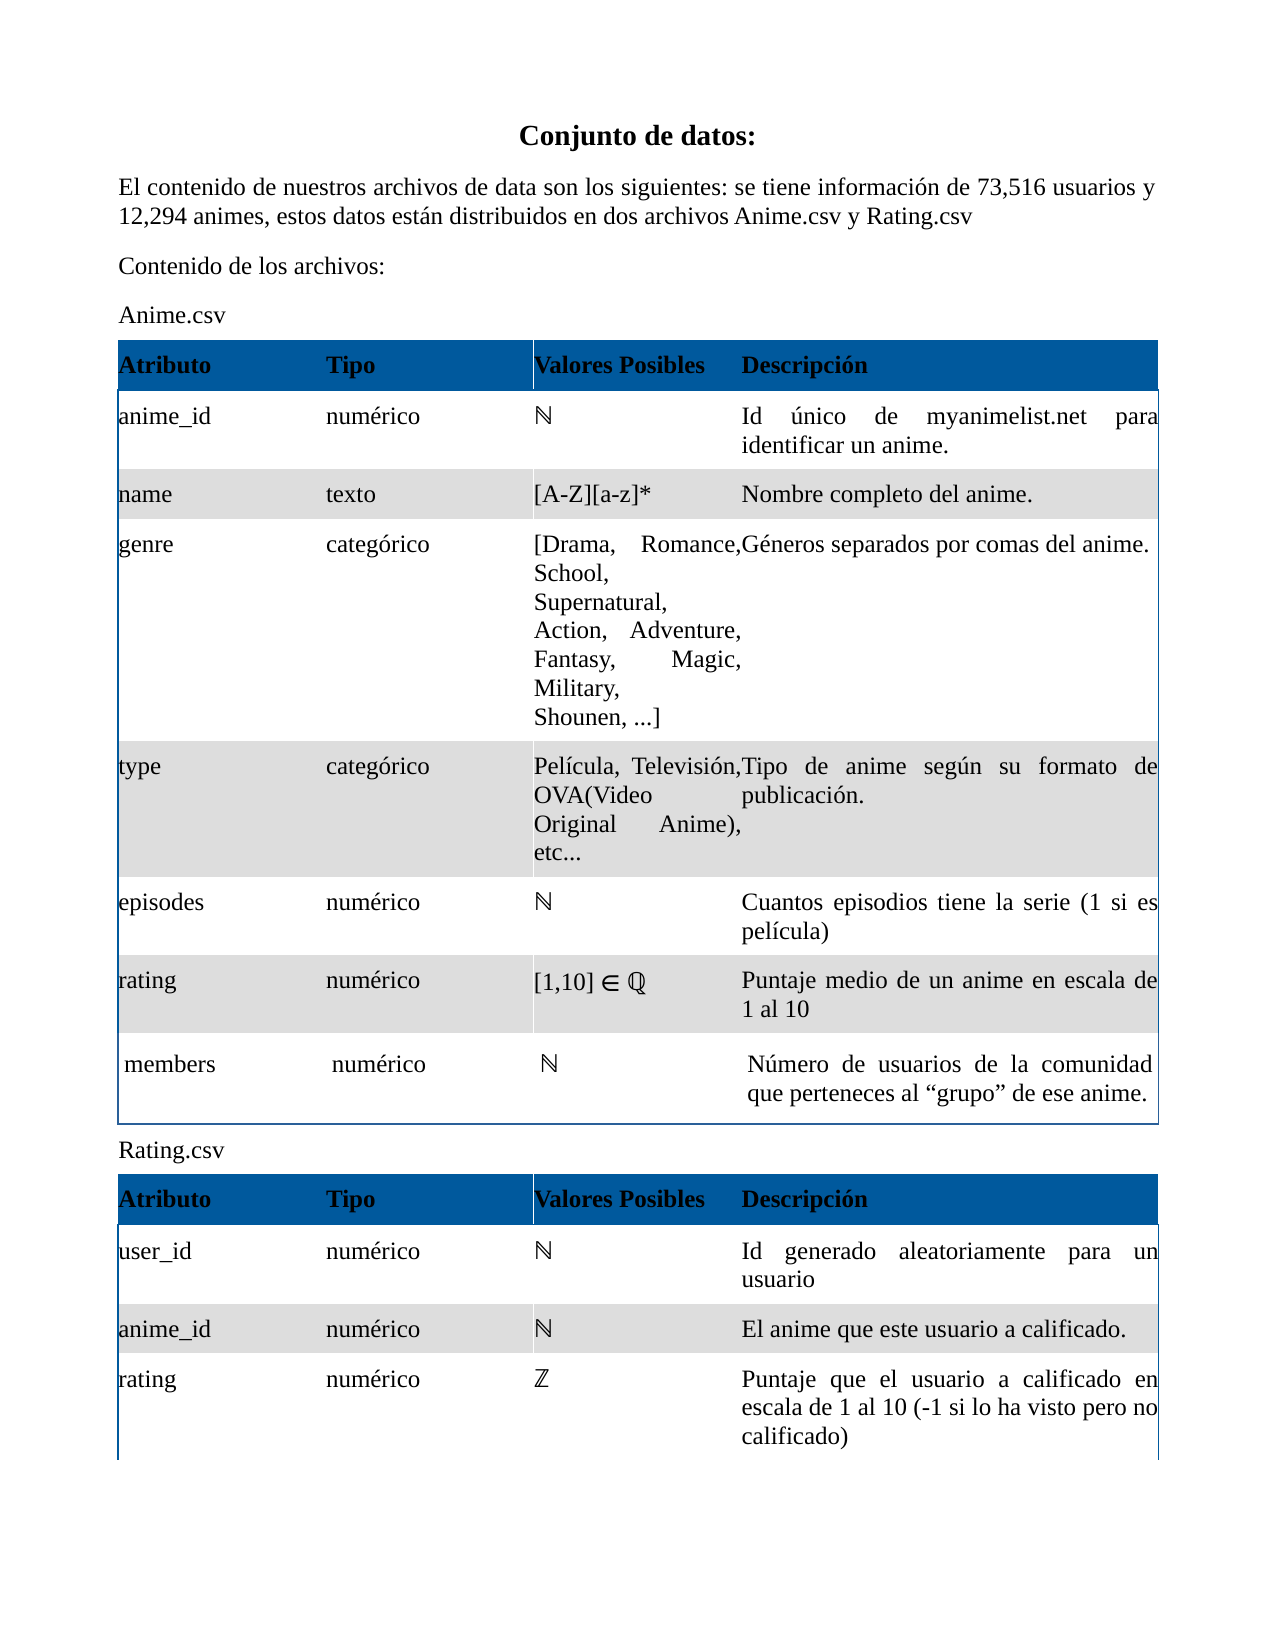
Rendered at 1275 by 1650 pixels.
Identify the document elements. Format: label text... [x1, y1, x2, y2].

table_header Descripción [741, 340, 1158, 389]
table_header Descripción [741, 1174, 1158, 1224]
table_cell Película, Televisión, OVA(Video Original Anime), etc... [534, 741, 741, 877]
text Contenido de los archivos: [118, 251, 1157, 279]
table_cell ℕ [534, 1304, 741, 1353]
table_cell numérico [326, 391, 533, 469]
table_cell ℕ [534, 391, 741, 469]
table_cell anime_id [119, 1304, 326, 1353]
table_cell type [119, 741, 326, 877]
table_cell [A-Z][a-z]* [534, 469, 741, 519]
table_cell genre [119, 519, 326, 741]
table_cell name [119, 469, 326, 519]
text El contenido de nuestros archivos de data son los siguientes: se tiene información de 73,516 usuarios y 12,294 animes, estos datos están distribuidos en dos archivos Anime.csv y Rating.csv [118, 172, 1157, 230]
table_cell rating [119, 955, 326, 1033]
table_cell categórico [326, 519, 533, 741]
table_cell Tipo de anime según su formato de publicación. [741, 741, 1158, 877]
table_cell Id generado aleatoriamente para un usuario [741, 1225, 1158, 1304]
table_cell Id único de myanimelist.net para identificar un anime. [741, 391, 1158, 469]
table_cell numérico [326, 1304, 533, 1353]
table_cell [Drama, Romance, School, Supernatural, Action, Adventure, Fantasy, Magic, Military, Shounen, ...] [534, 519, 741, 741]
table_cell ℕ [534, 1225, 741, 1304]
table_cell Puntaje que el usuario a calificado en escala de 1 al 10 (-1 si lo ha visto pero no calificado) [741, 1353, 1158, 1460]
table_cell numérico [326, 877, 533, 955]
table_header Valores Posibles [534, 340, 741, 389]
table_cell numérico [326, 1353, 533, 1460]
table_cell ℤ [534, 1353, 741, 1460]
table_cell numérico [326, 1033, 533, 1123]
table_cell Géneros separados por comas del anime. [741, 519, 1158, 741]
text Conjunto de datos: [118, 118, 1157, 152]
text Anime.csv [118, 300, 1157, 329]
table_cell Número de usuarios de la comunidad que perteneces al “grupo” de ese anime. [741, 1033, 1158, 1123]
table_header Atributo [118, 340, 326, 389]
table_cell El anime que este usuario a calificado. [741, 1304, 1158, 1353]
table_cell ℕ [534, 1033, 741, 1123]
table_cell numérico [326, 1225, 533, 1304]
table_cell Puntaje medio de un anime en escala de 1 al 10 [741, 955, 1158, 1033]
table_cell [1,10] ∈ ℚ [534, 955, 741, 1033]
table_cell user_id [119, 1225, 326, 1304]
table_cell anime_id [119, 391, 326, 469]
table_cell Cuantos episodios tiene la serie (1 si es película) [741, 877, 1158, 955]
table_cell ℕ [534, 877, 741, 955]
text Rating.csv [118, 1135, 1157, 1164]
table_header Tipo [326, 340, 533, 389]
table_cell rating [119, 1353, 326, 1460]
table_header Valores Posibles [534, 1174, 741, 1224]
table_cell numérico [326, 955, 533, 1033]
table_cell categórico [326, 741, 533, 877]
table_cell episodes [119, 877, 326, 955]
table_cell Nombre completo del anime. [741, 469, 1158, 519]
table_cell texto [326, 469, 533, 519]
table_cell members [119, 1033, 326, 1123]
table_header Tipo [326, 1174, 533, 1224]
table_header Atributo [118, 1174, 326, 1224]
